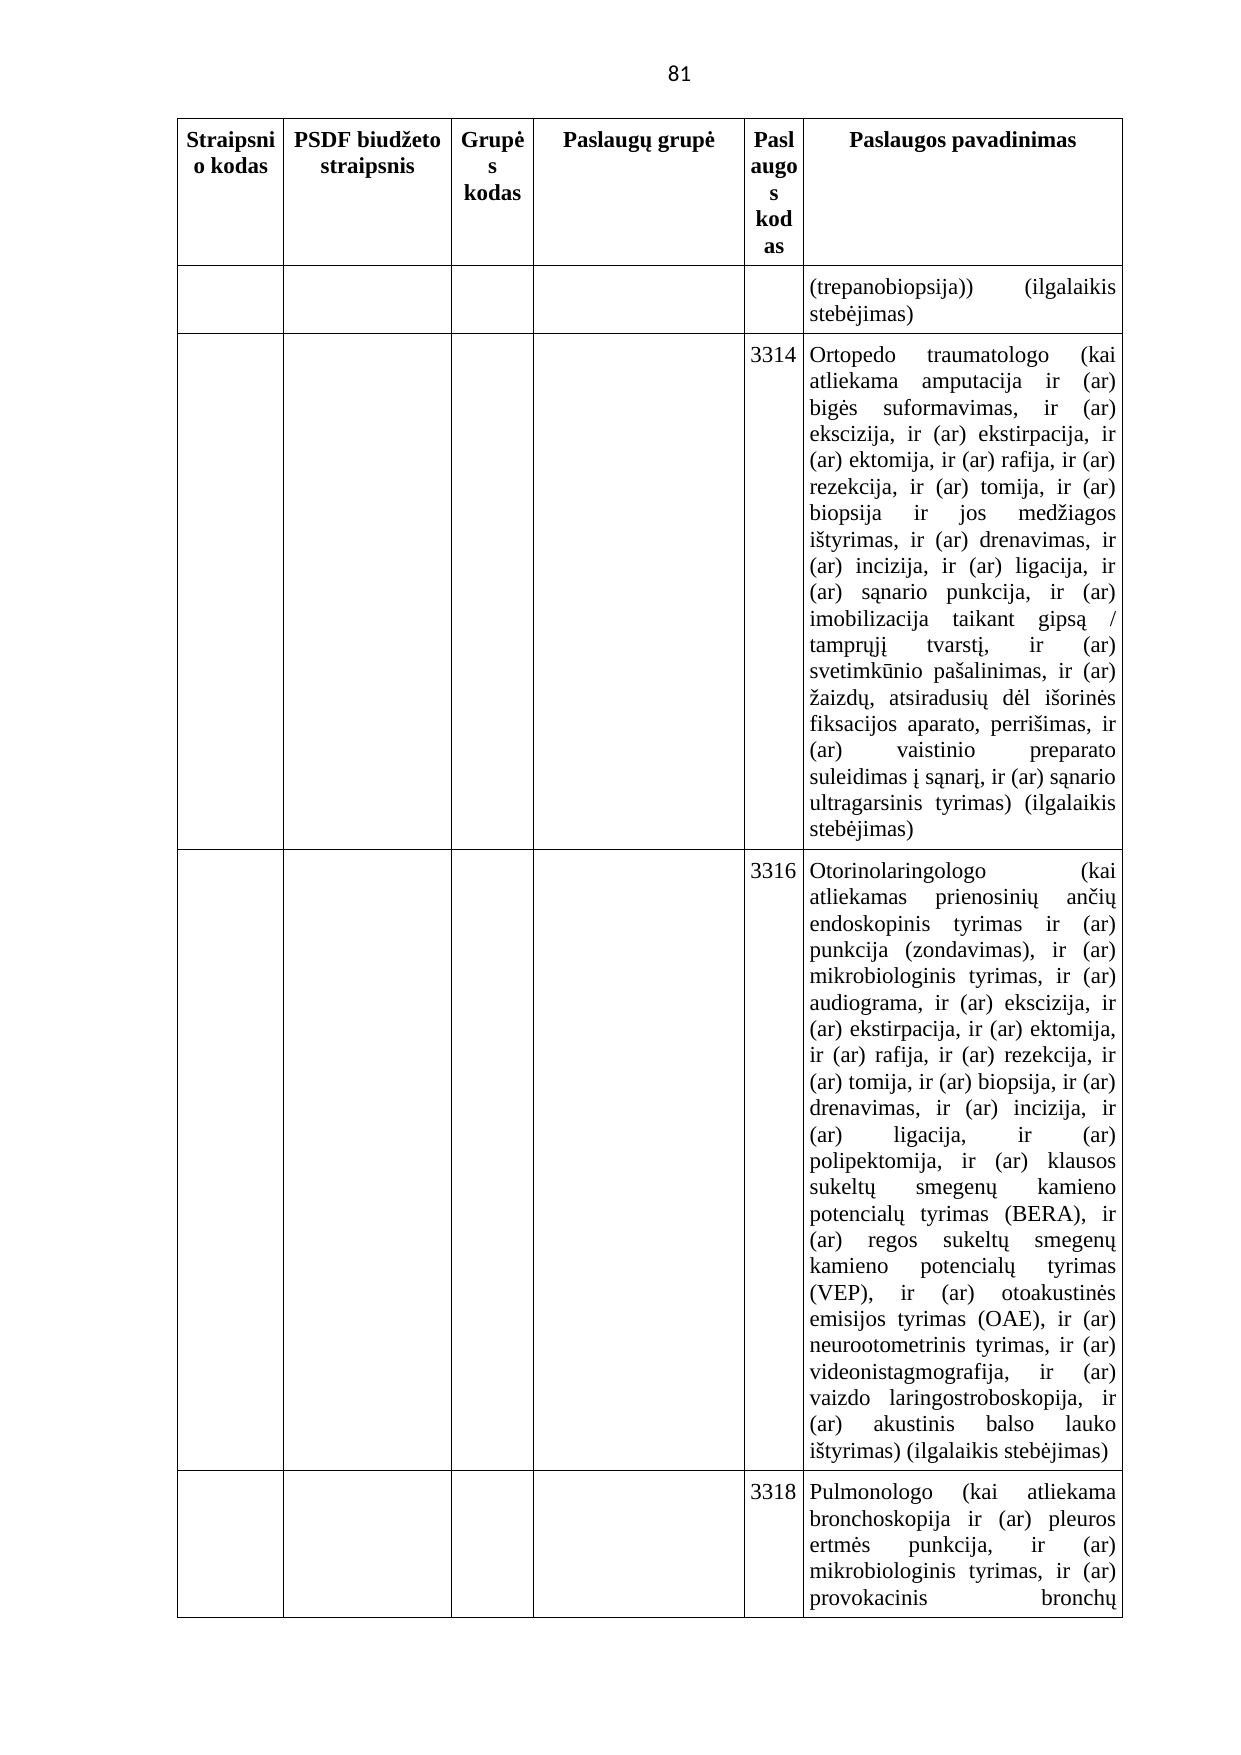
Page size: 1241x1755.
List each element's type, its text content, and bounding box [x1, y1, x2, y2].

table_header Paslaugų grupė [534, 119, 744, 265]
table_cell [284, 1471, 451, 1617]
table_cell [452, 850, 533, 1470]
table_cell [452, 334, 533, 849]
table_header Paslaugos pavadinimas [804, 119, 1122, 265]
table_cell [534, 1471, 744, 1617]
table_cell [284, 850, 451, 1470]
table_cell [534, 334, 744, 849]
table_cell [452, 1471, 533, 1617]
table_cell (trepanobiopsija)) (ilgalaikis stebėjimas) [804, 266, 1122, 333]
table_header Grupės kodas [452, 119, 533, 265]
table_cell [534, 850, 744, 1470]
table_cell [178, 266, 283, 333]
table_cell [178, 334, 283, 849]
table_cell Ortopedo traumatologo (kai atliekama amputacija ir (ar) bigės suformavimas, ir (ar) ekscizija, ir (ar) ekstirpacija, ir (ar) ektomija, ir (ar) rafija, ir (ar) rezekcija, ir (ar) tomija, ir (ar) biopsija ir jos medžiagos ištyrimas, ir (ar) drenavimas, ir (ar) incizija, ir (ar) ligacija, ir (ar) sąnario punkcija, ir (ar) imobilizacija taikant gipsą / tamprųjį tvarstį, ir (ar) svetimkūnio pašalinimas, ir (ar) žaizdų, atsiradusių dėl išorinės fiksacijos aparato, perrišimas, ir (ar) vaistinio preparato suleidimas į sąnarį, ir (ar) sąnario ultragarsinis tyrimas) (ilgalaikis stebėjimas) [804, 334, 1122, 849]
table_header PSDF biudžeto straipsnis [284, 119, 451, 265]
table_cell [178, 1471, 283, 1617]
table_cell Otorinolaringologo (kai atliekamas prienosinių ančių endoskopinis tyrimas ir (ar) punkcija (zondavimas), ir (ar) mikrobiologinis tyrimas, ir (ar) audiograma, ir (ar) ekscizija, ir (ar) ekstirpacija, ir (ar) ektomija, ir (ar) rafija, ir (ar) rezekcija, ir (ar) tomija, ir (ar) biopsija, ir (ar) drenavimas, ir (ar) incizija, ir (ar) ligacija, ir (ar) polipektomija, ir (ar) klausos sukeltų smegenų kamieno potencialų tyrimas (BERA), ir (ar) regos sukeltų smegenų kamieno potencialų tyrimas (VEP), ir (ar) otoakustinės emisijos tyrimas (OAE), ir (ar) neurootometrinis tyrimas, ir (ar) videonistagmografija, ir (ar) vaizdo laringostroboskopija, ir (ar) akustinis balso lauko ištyrimas) (ilgalaikis stebėjimas) [804, 850, 1122, 1470]
table_cell 3318 [745, 1471, 803, 1617]
table_cell Pulmonologo (kai atliekama bronchoskopija ir (ar) pleuros ertmės punkcija, ir (ar) mikrobiologinis tyrimas, ir (ar) provokacinis bronchų [804, 1471, 1122, 1617]
table_cell [534, 266, 744, 333]
table_cell [284, 266, 451, 333]
table_cell 3314 [745, 334, 803, 849]
table_header Straipsnio kodas [178, 119, 283, 265]
table_cell 3316 [745, 850, 803, 1470]
table_cell [452, 266, 533, 333]
table_cell [284, 334, 451, 849]
table_cell [745, 266, 803, 333]
table_cell [178, 850, 283, 1470]
table_header Paslaugos kodas [745, 119, 803, 265]
